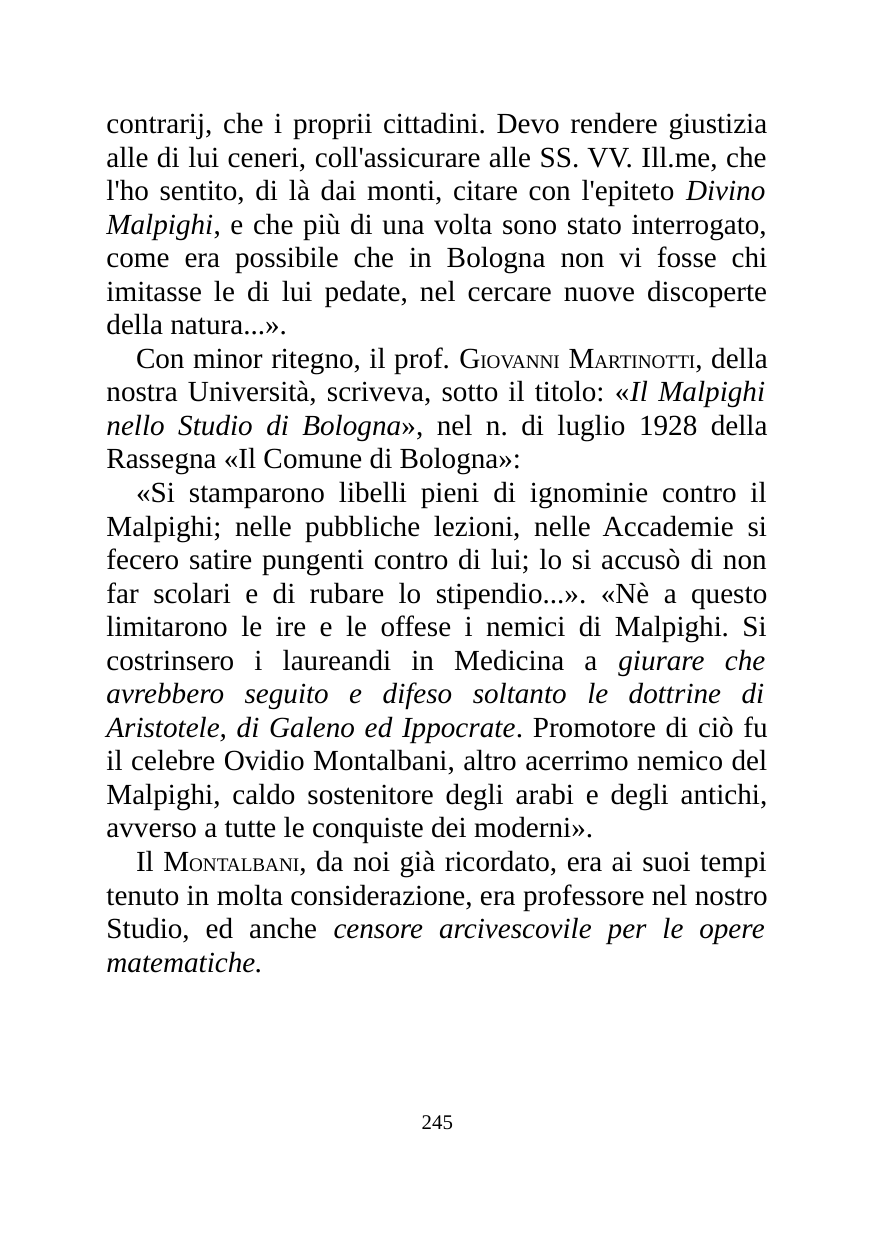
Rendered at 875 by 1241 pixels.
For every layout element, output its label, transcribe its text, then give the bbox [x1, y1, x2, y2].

text Il Montalbani, da noi già ricordato, era ai suoi tempi tenuto in molta considerazione, era professore nel nostro Studio, ed anche censore arcivescovile per le opere matematiche. [106, 844, 768, 978]
text Con minor ritegno, il prof. Giovanni Martinotti, della nostra Università, scriveva, sotto il titolo: «Il Malpighi nello Studio di Bologna», nel n. di luglio 1928 della Rassegna «Il Comune di Bologna»: [106, 341, 768, 475]
text «Si stamparono libelli pieni di ignominie contro il Malpighi; nelle pubbliche lezioni, nelle Accademie si fecero satire pungenti contro di lui; lo si accusò di non far scolari e di rubare lo stipendio...». «Nè a questo limitarono le ire e le offese i nemici di Malpighi. Si costrinsero i laureandi in Medicina a giurare che avrebbero seguito e difeso soltanto le dottrine di Aristotele, di Galeno ed Ippocrate. Promotore di ciò fu il celebre Ovidio Montalbani, altro acerrimo nemico del Malpighi, caldo sostenitore degli arabi e degli antichi, avverso a tutte le conquiste dei moderni». [106, 475, 768, 844]
text contrarij, che i proprii cittadini. Devo rendere giustizia alle di lui ceneri, coll'assicurare alle SS. VV. Ill.me, che l'ho sentito, di là dai monti, citare con l'epiteto Divino Malpighi, e che più di una volta sono stato interrogato, come era possibile che in Bologna non vi fosse chi imitasse le di lui pedate, nel cercare nuove discoperte della natura...». [106, 106, 768, 341]
